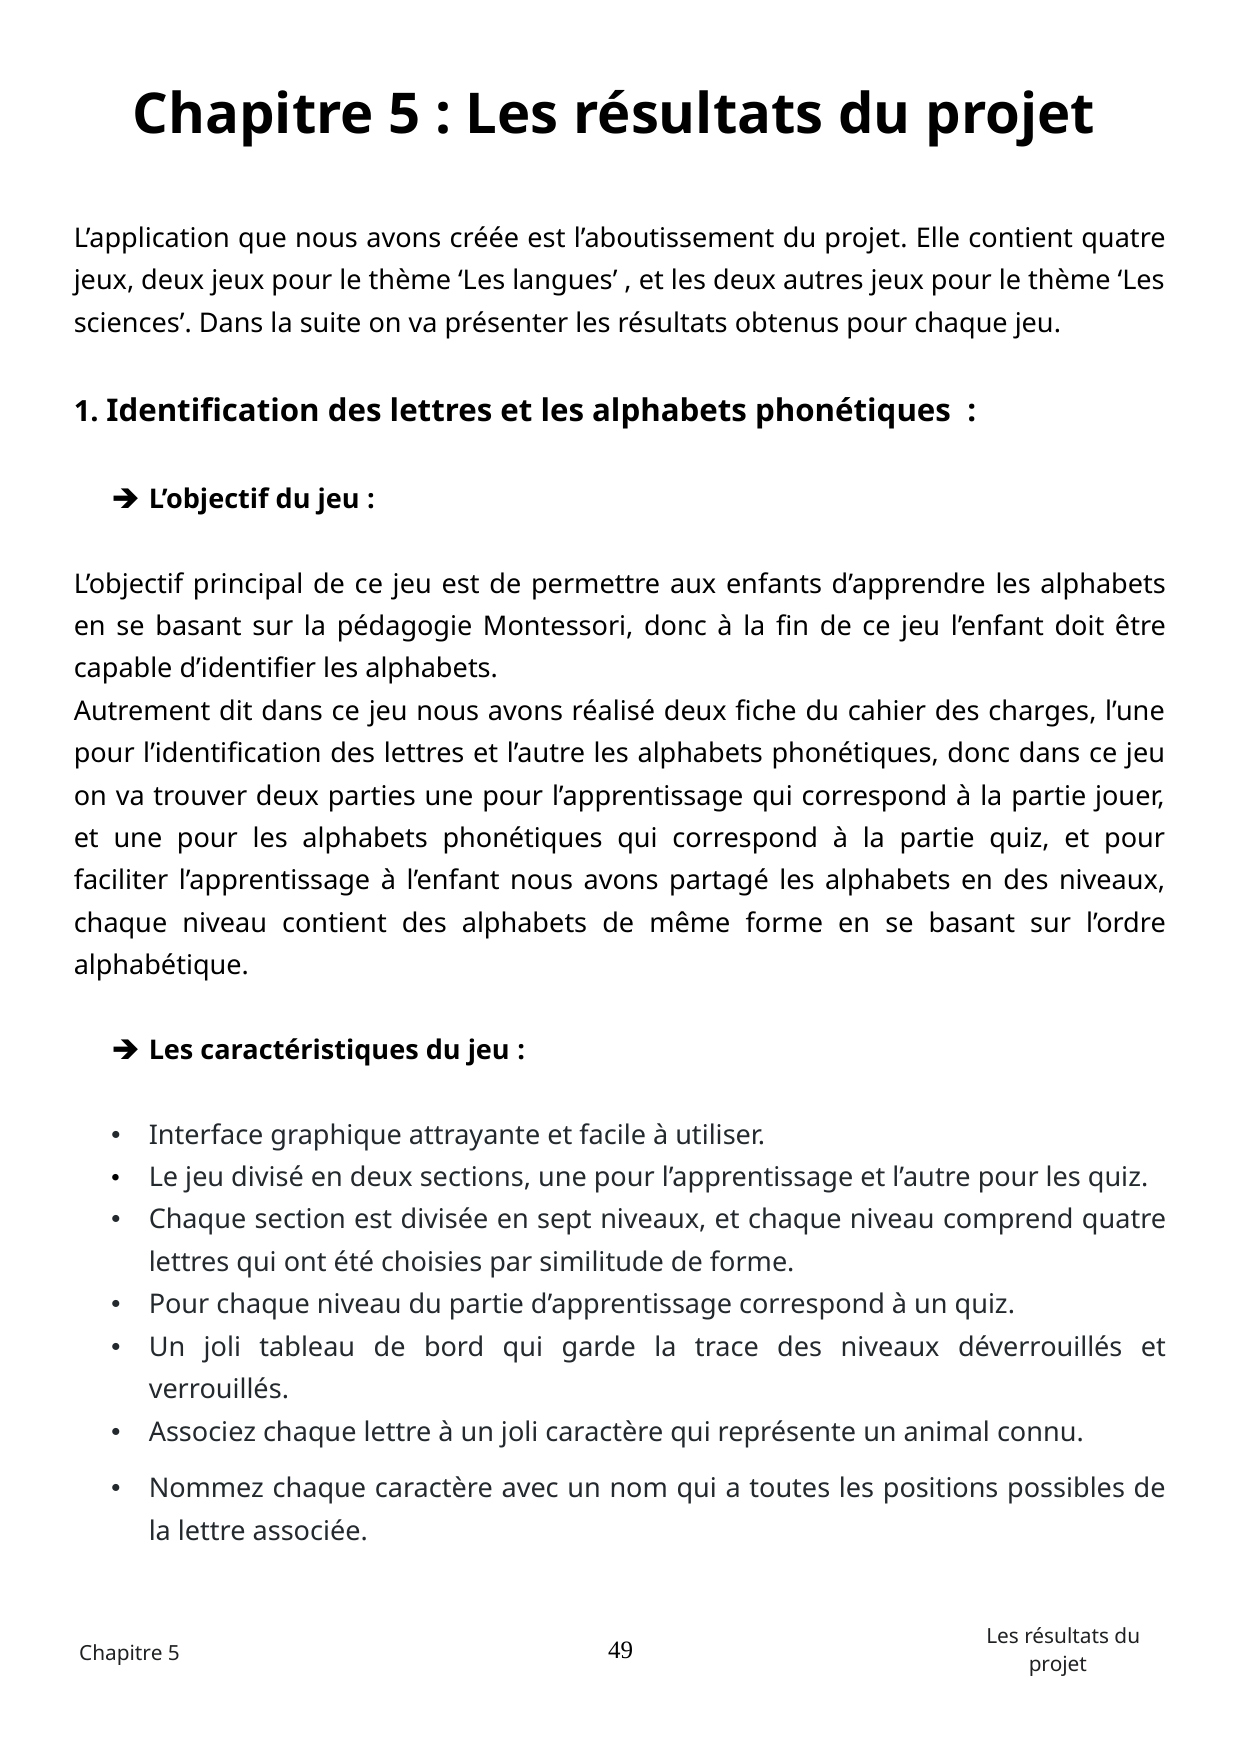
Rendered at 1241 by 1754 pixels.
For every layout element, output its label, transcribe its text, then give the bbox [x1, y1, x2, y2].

list Le jeu divisé en deux sections, une pour l’apprentissage et l’autre pour les quiz. [111, 1158, 1167, 1194]
list Chaque section est divisée en sept niveaux, et chaque niveau comprend quatre lettres qui ont été choisies par similitude de forme. [111, 1200, 1167, 1279]
list Pour chaque niveau du partie d’apprentissage correspond à un quiz. [111, 1285, 1167, 1322]
list Nommez chaque caractère avec un nom qui a toutes les positions possibles de la lettre associée. [111, 1469, 1167, 1548]
list Associez chaque lettre à un joli caractère qui représente un animal connu. [111, 1412, 1167, 1449]
text 1. Identification des lettres et les alphabets phonétiques : [73, 388, 1167, 431]
list Les caractéristiques du jeu : [111, 1030, 1167, 1067]
text Autrement dit dans ce jeu nous avons réalisé deux fiche du cahier des charges, l’une pour l’identification des lettres et l’autre les alphabets phonétiques, donc dans ce jeu on va trouver deux parties une pour l’apprentissage qui correspond à la partie jouer, et une pour les alphabets phonétiques qui correspond à la partie quiz, et pour faciliter l’apprentissage à l’enfant nous avons partagé les alphabets en des niveaux, chaque niveau contient des alphabets de même forme en se basant sur l’ordre alphabétique. [73, 691, 1167, 982]
list Un joli tableau de bord qui garde la trace des niveaux déverrouillés et verrouillés. [111, 1327, 1167, 1406]
text Chapitre 5 : Les résultats du projet [73, 73, 1167, 150]
list L’objectif du jeu : [111, 479, 1167, 516]
list Interface graphique attrayante et facile à utiliser. [111, 1115, 1167, 1152]
text L’application que nous avons créée est l’aboutissement du projet. Elle contient quatre jeux, deux jeux pour le thème ‘Les langues’ , et les deux autres jeux pour le thème ‘Les sciences’. Dans la suite on va présenter les résultats obtenus pour chaque jeu. [73, 218, 1167, 340]
text L’objectif principal de ce jeu est de permettre aux enfants d’apprendre les alphabets en se basant sur la pédagogie Montessori, donc à la fin de ce jeu l’enfant doit être capable d’identifier les alphabets. [73, 564, 1167, 686]
